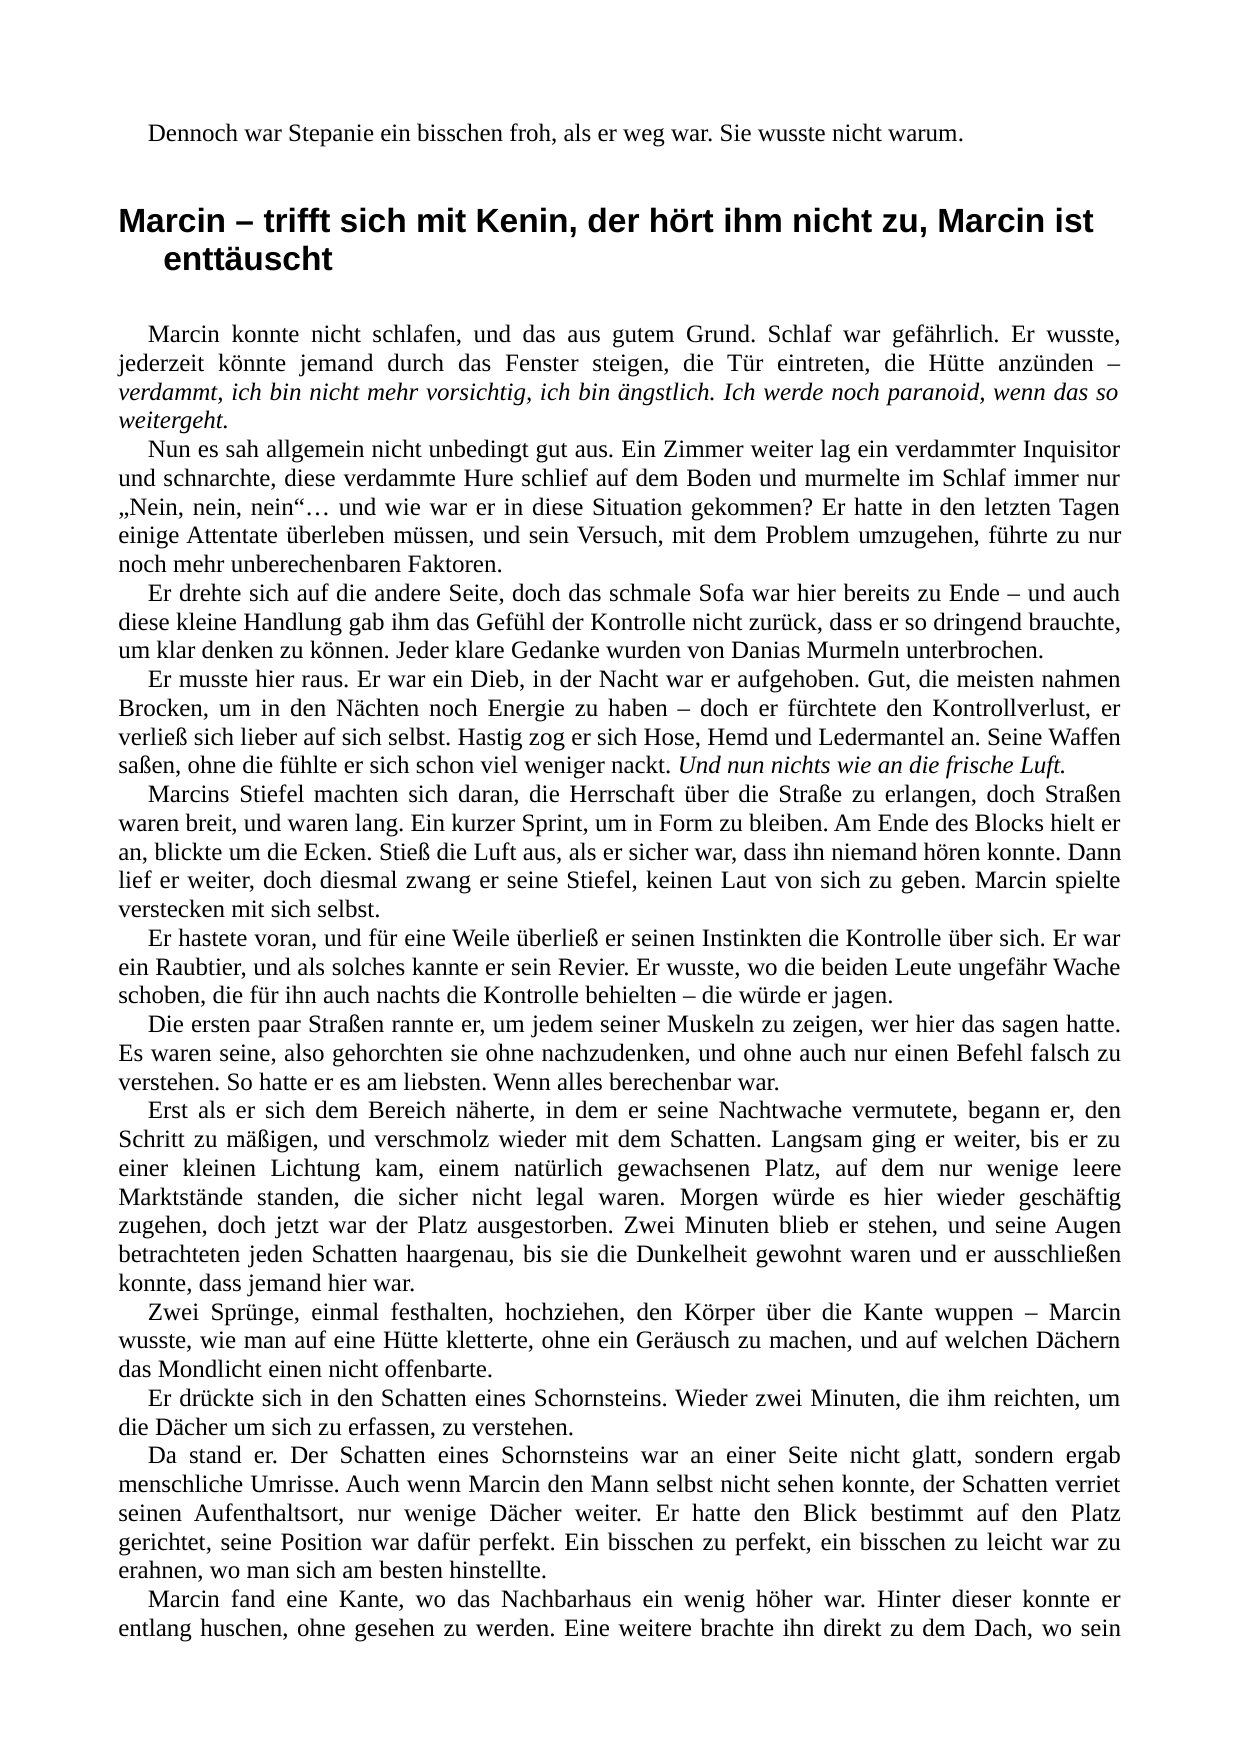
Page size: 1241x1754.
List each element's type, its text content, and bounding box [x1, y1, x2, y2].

text Marcin fand eine Kante, wo das Nachbarhaus ein wenig höher war. Hinter dieser konnte er entlang huschen, ohne gesehen zu werden. Eine weitere brachte ihn direkt zu dem Dach, wo sein [118, 1584, 1122, 1642]
text Er drehte sich auf die andere Seite, doch das schmale Sofa war hier bereits zu Ende – und auch diese kleine Handlung gab ihm das Gefühl der Kontrolle nicht zurück, dass er so dringend brauchte, um klar denken zu können. Jeder klare Gedanke wurden von Danias Murmeln unterbrochen. [118, 578, 1122, 664]
text Da stand er. Der Schatten eines Schornsteins war an einer Seite nicht glatt, sondern ergab menschliche Umrisse. Auch wenn Marcin den Mann selbst nicht sehen konnte, der Schatten verriet seinen Aufenthaltsort, nur wenige Dächer weiter. Er hatte den Blick bestimmt auf den Platz gerichtet, seine Position war dafür perfekt. Ein bisschen zu perfekt, ein bisschen zu leicht war zu erahnen, wo man sich am besten hinstellte. [118, 1440, 1122, 1584]
text Die ersten paar Straßen rannte er, um jedem seiner Muskeln zu zeigen, wer hier das sagen hatte. Es waren seine, also gehorchten sie ohne nachzudenken, und ohne auch nur einen Befehl falsch zu verstehen. So hatte er es am liebsten. Wenn alles berechenbar war. [118, 1009, 1122, 1095]
text Dennoch war Stepanie ein bisschen froh, als er weg war. Sie wusste nicht warum. [118, 118, 1122, 147]
text Er drückte sich in den Schatten eines Schornsteins. Wieder zwei Minuten, die ihm reichten, um die Dächer um sich zu erfassen, zu verstehen. [118, 1383, 1122, 1440]
subtitle Marcin – trifft sich mit Kenin, der hört ihm nicht zu, Marcin ist enttäuscht [118, 201, 1122, 278]
text Er hastete voran, und für eine Weile überließ er seinen Instinkten die Kontrolle über sich. Er war ein Raubtier, und als solches kannte er sein Revier. Er wusste, wo die beiden Leute ungefähr Wache schoben, die für ihn auch nachts die Kontrolle behielten – die würde er jagen. [118, 923, 1122, 1009]
text Erst als er sich dem Bereich näherte, in dem er seine Nachtwache vermutete, begann er, den Schritt zu mäßigen, und verschmolz wieder mit dem Schatten. Langsam ging er weiter, bis er zu einer kleinen Lichtung kam, einem natürlich gewachsenen Platz, auf dem nur wenige leere Marktstände standen, die sicher nicht legal waren. Morgen würde es hier wieder geschäftig zugehen, doch jetzt war der Platz ausgestorben. Zwei Minuten blieb er stehen, und seine Augen betrachteten jeden Schatten haargenau, bis sie die Dunkelheit gewohnt waren und er ausschließen konnte, dass jemand hier war. [118, 1095, 1122, 1297]
text Zwei Sprünge, einmal festhalten, hochziehen, den Körper über die Kante wuppen – Marcin wusste, wie man auf eine Hütte kletterte, ohne ein Geräusch zu machen, und auf welchen Dächern das Mondlicht einen nicht offenbarte. [118, 1297, 1122, 1383]
text Nun es sah allgemein nicht unbedingt gut aus. Ein Zimmer weiter lag ein verdammter Inquisitor und schnarchte, diese verdammte Hure schlief auf dem Boden und murmelte im Schlaf immer nur „Nein, nein, nein“… und wie war er in diese Situation gekommen? Er hatte in den letzten Tagen einige Attentate überleben müssen, und sein Versuch, mit dem Problem umzugehen, führte zu nur noch mehr unberechenbaren Faktoren. [118, 434, 1122, 578]
text Er musste hier raus. Er war ein Dieb, in der Nacht war er aufgehoben. Gut, die meisten nahmen Brocken, um in den Nächten noch Energie zu haben – doch er fürchtete den Kontrollverlust, er verließ sich lieber auf sich selbst. Hastig zog er sich Hose, Hemd und Ledermantel an. Seine Waffen saßen, ohne die fühlte er sich schon viel weniger nackt. Und nun nichts wie an die frische Luft. [118, 664, 1122, 779]
text Marcin konnte nicht schlafen, und das aus gutem Grund. Schlaf war gefährlich. Er wusste, jederzeit könnte jemand durch das Fenster steigen, die Tür eintreten, die Hütte anzünden – verdammt, ich bin nicht mehr vorsichtig, ich bin ängstlich. Ich werde noch paranoid, wenn das so weitergeht. [118, 319, 1122, 434]
text Marcins Stiefel machten sich daran, die Herrschaft über die Straße zu erlangen, doch Straßen waren breit, und waren lang. Ein kurzer Sprint, um in Form zu bleiben. Am Ende des Blocks hielt er an, blickte um die Ecken. Stieß die Luft aus, als er sicher war, dass ihn niemand hören konnte. Dann lief er weiter, doch diesmal zwang er seine Stiefel, keinen Laut von sich zu geben. Marcin spielte verstecken mit sich selbst. [118, 779, 1122, 923]
